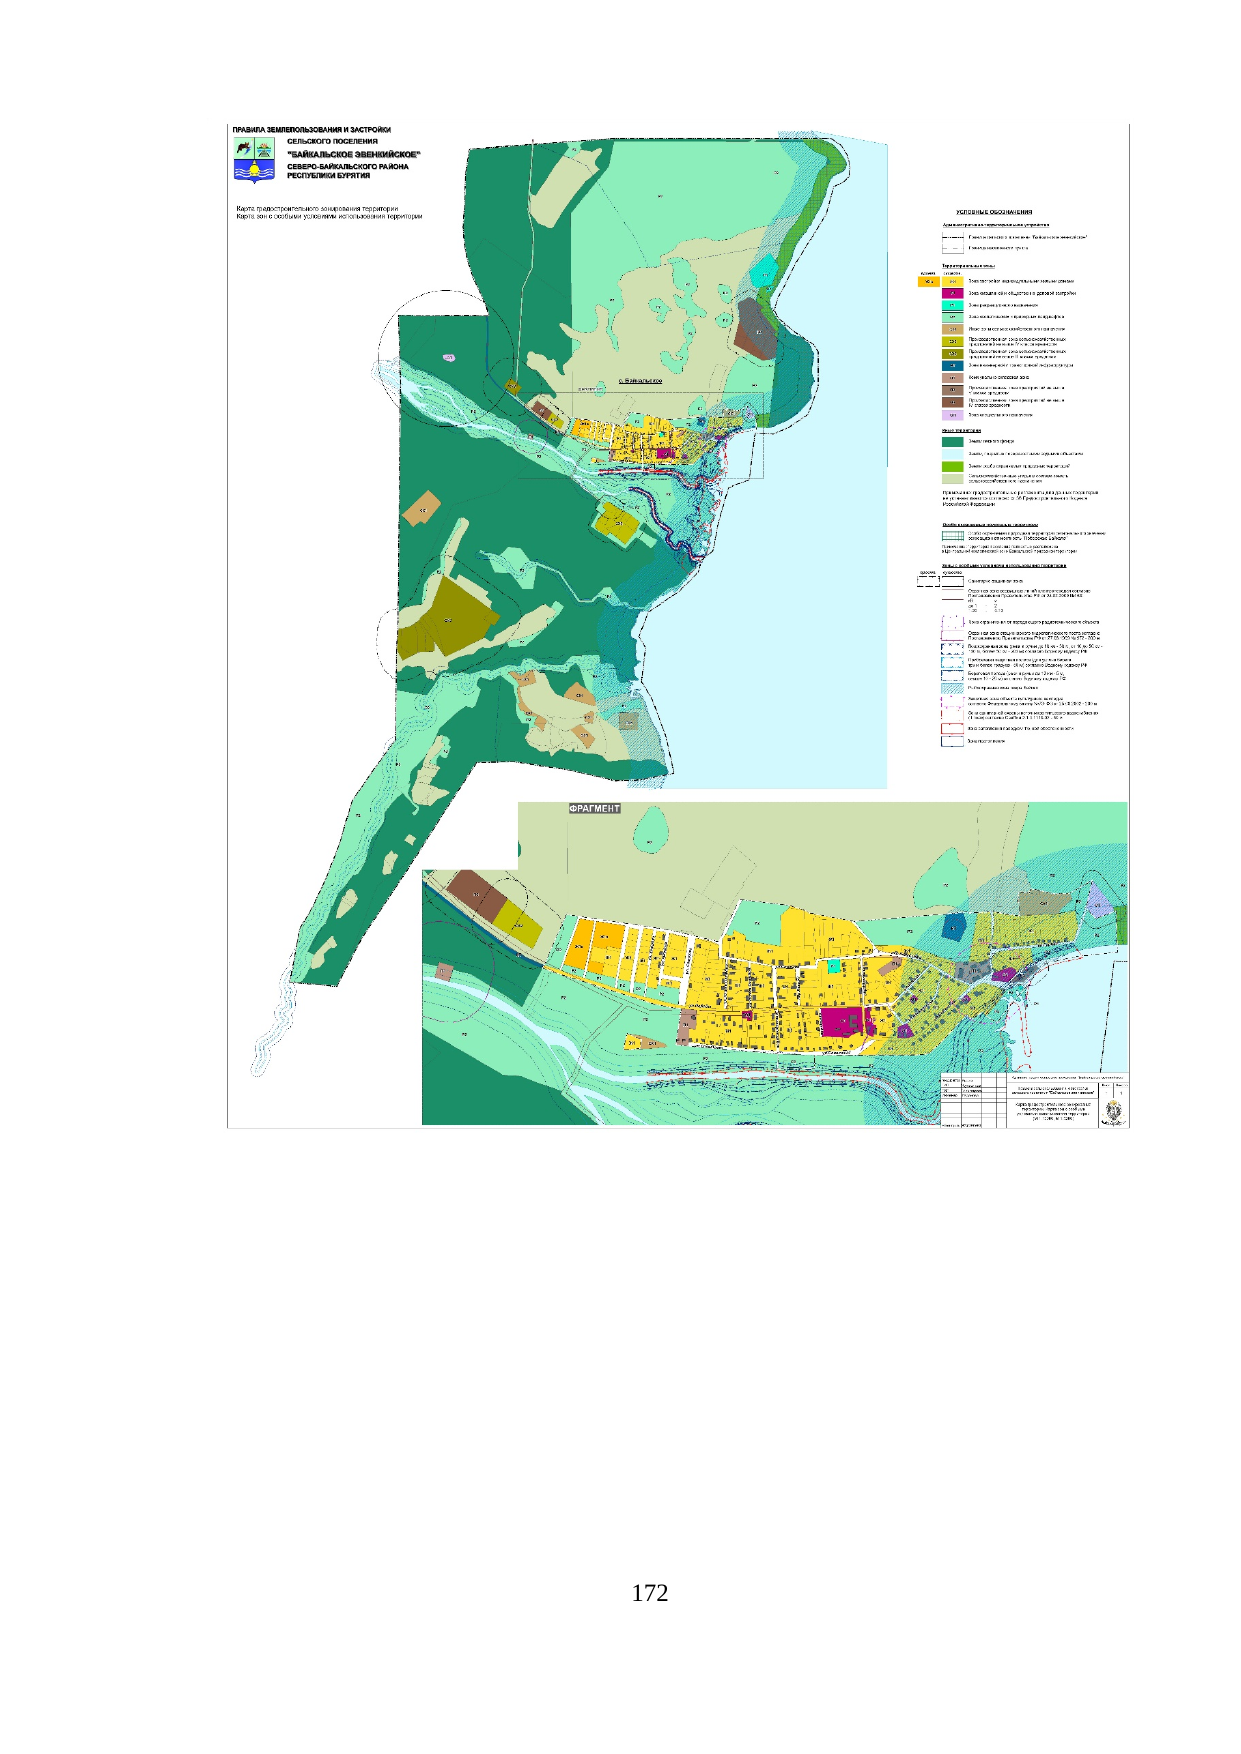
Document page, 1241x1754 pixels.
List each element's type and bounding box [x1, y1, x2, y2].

picture [206, 118, 1134, 1133]
